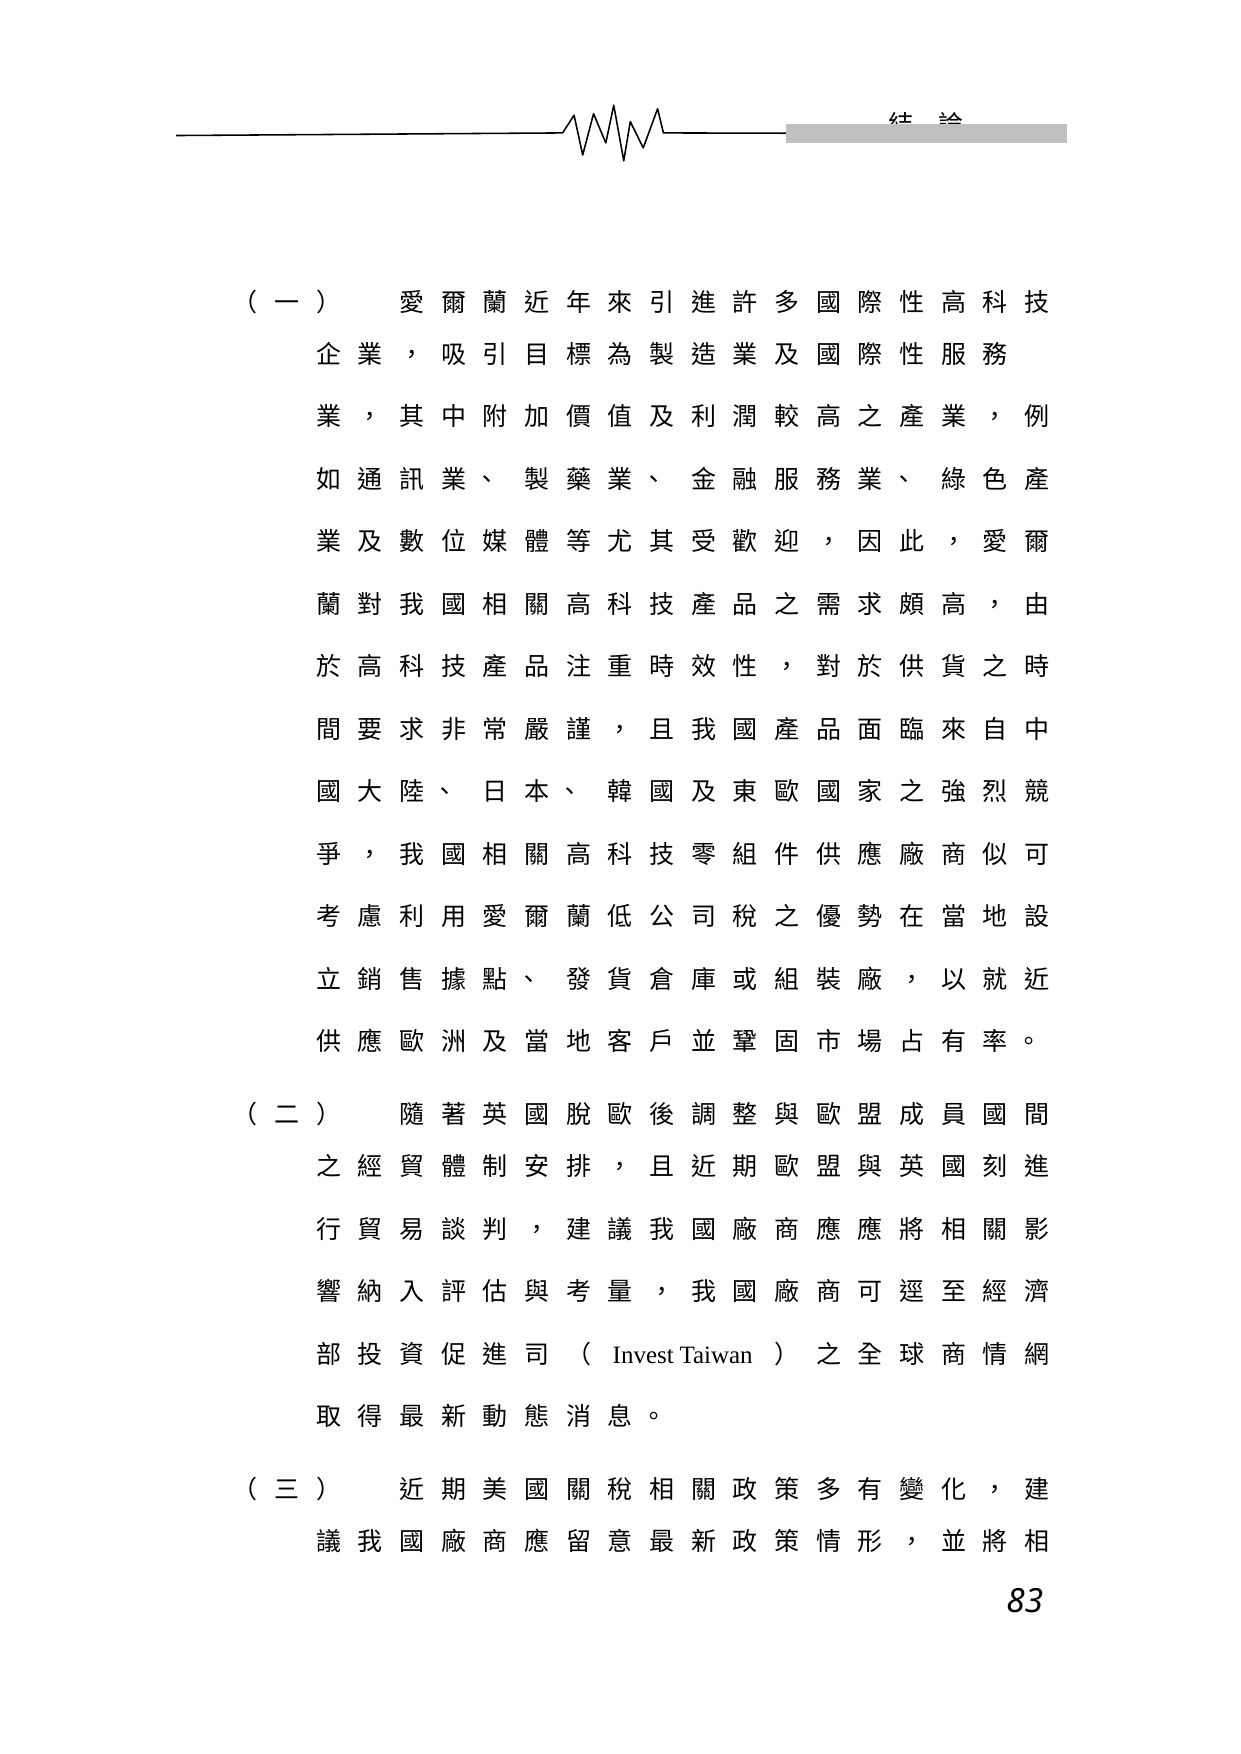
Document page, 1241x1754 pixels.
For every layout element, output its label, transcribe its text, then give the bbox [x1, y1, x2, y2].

text （一） 愛爾蘭近年來引進許多國際性高科技企業，吸引目標為製造業及國際性服務業，其中附加價值及利潤較高之產業，例如通訊業、製藥業、金融服務業、綠色產業及數位媒體等尤其受歡迎，因此，愛爾蘭對我國相關高科技產品之需求頗高，由於高科技產品注重時效性，對於供貨之時間要求非常嚴謹，且我國產品面臨來自中國大陸、日本、韓國及東歐國家之強烈競爭，我國相關高科技零組件供應廠商似可考慮利用愛爾蘭低公司稅之優勢在當地設立銷售據點、發貨倉庫或組裝廠，以就近供應歐洲及當地客戶並鞏固市場占有率。 [207, 250, 1058, 1063]
text （三） 近期美國關稅相關政策多有變化，建議我國廠商應留意最新政策情形，並將相 [207, 1438, 1058, 1563]
text （二） 隨著英國脫歐後調整與歐盟成員國間之經貿體制安排，且近期歐盟與英國刻進行貿易談判，建議我國廠商應應將相關影響納入評估與考量，我國廠商可逕至經濟部投資促進司（Invest Taiwan）之全球商情網取得最新動態消息。 [207, 1063, 1058, 1438]
